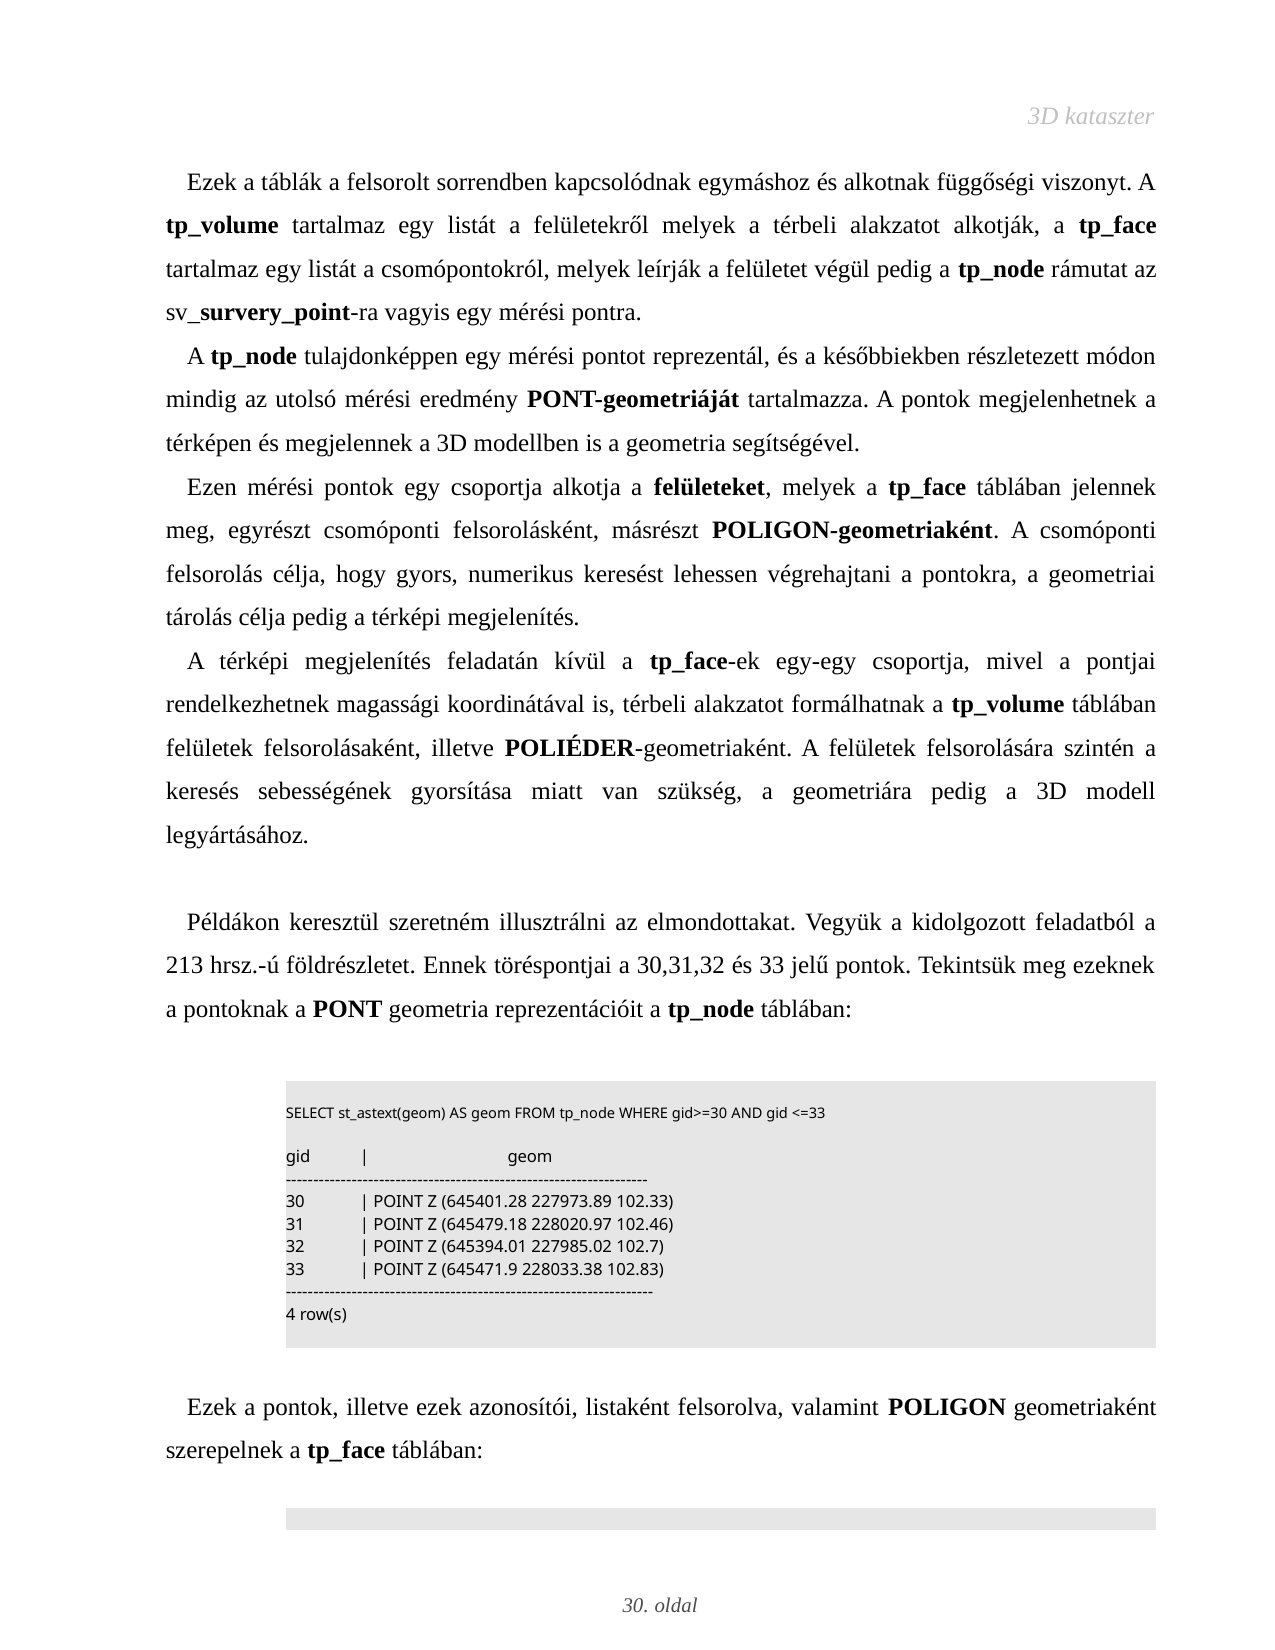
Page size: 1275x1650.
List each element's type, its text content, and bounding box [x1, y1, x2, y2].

text ------------------------------------------------------------------- [286, 1280, 1156, 1303]
text A tp_node tulajdonképpen egy mérési pontot reprezentál, és a későbbiekben részletezett módon mindig az utolsó mérési eredmény PONT-geometriáját tartalmazza. A pontok megjelenhetnek a térképen és megjelennek a 3D modellben is a geometria segítségével. [166, 341, 1156, 457]
text Ezek a pontok, illetve ezek azonosítói, listaként felsorolva, valamint POLIGON geometriaként szerepelnek a tp_face táblában: [166, 1391, 1156, 1464]
text 30 | POINT Z (645401.28 227973.89 102.33) [286, 1190, 1156, 1213]
text 32 | POINT Z (645394.01 227985.02 102.7) [286, 1235, 1156, 1258]
text 31 | POINT Z (645479.18 228020.97 102.46) [286, 1213, 1156, 1235]
text A térképi megjelenítés feladatán kívül a tp_face-ek egy-egy csoportja, mivel a pontjai rendelkezhetnek magassági koordinátával is, térbeli alakzatot formálhatnak a tp_volume táblában felületek felsorolásaként, illetve POLIÉDER-geometriaként. A felületek felsorolására szintén a keresés sebességének gyorsítása miatt van szükség, a geometriára pedig a 3D modell legyártásához. [166, 646, 1156, 849]
text 4 row(s) [286, 1303, 1156, 1325]
text Példákon keresztül szeretném illusztrálni az elmondottakat. Vegyük a kidolgozott feladatból a 213 hrsz.-ú földrészletet. Ennek töréspontjai a 30,31,32 és 33 jelű pontok. Tekintsük meg ezeknek a pontoknak a PONT geometria reprezentációit a tp_node táblában: [166, 907, 1156, 1023]
text gid | geom [286, 1145, 1156, 1168]
text ------------------------------------------------------------------ [286, 1168, 1156, 1190]
text Ezen mérési pontok egy csoportja alkotja a felületeket, melyek a tp_face táblában jelennek meg, egyrészt csomóponti felsorolásként, másrészt POLIGON-geometriaként. A csomóponti felsorolás célja, hogy gyors, numerikus keresést lehessen végrehajtani a pontokra, a geometriai tárolás célja pedig a térképi megjelenítés. [166, 471, 1156, 631]
text Ezek a táblák a felsorolt sorrendben kapcsolódnak egymáshoz és alkotnak függőségi viszonyt. A tp_volume tartalmaz egy listát a felületekről melyek a térbeli alakzatot alkotják, a tp_face tartalmaz egy listát a csomópontokról, melyek leírják a felületet végül pedig a tp_node rámutat az sv_survery_point-ra vagyis egy mérési pontra. [166, 167, 1156, 326]
text 33 | POINT Z (645471.9 228033.38 102.83) [286, 1258, 1156, 1280]
text SELECT st_astext(geom) AS geom FROM tp_node WHERE gid>=30 AND gid <=33 [286, 1103, 1156, 1123]
